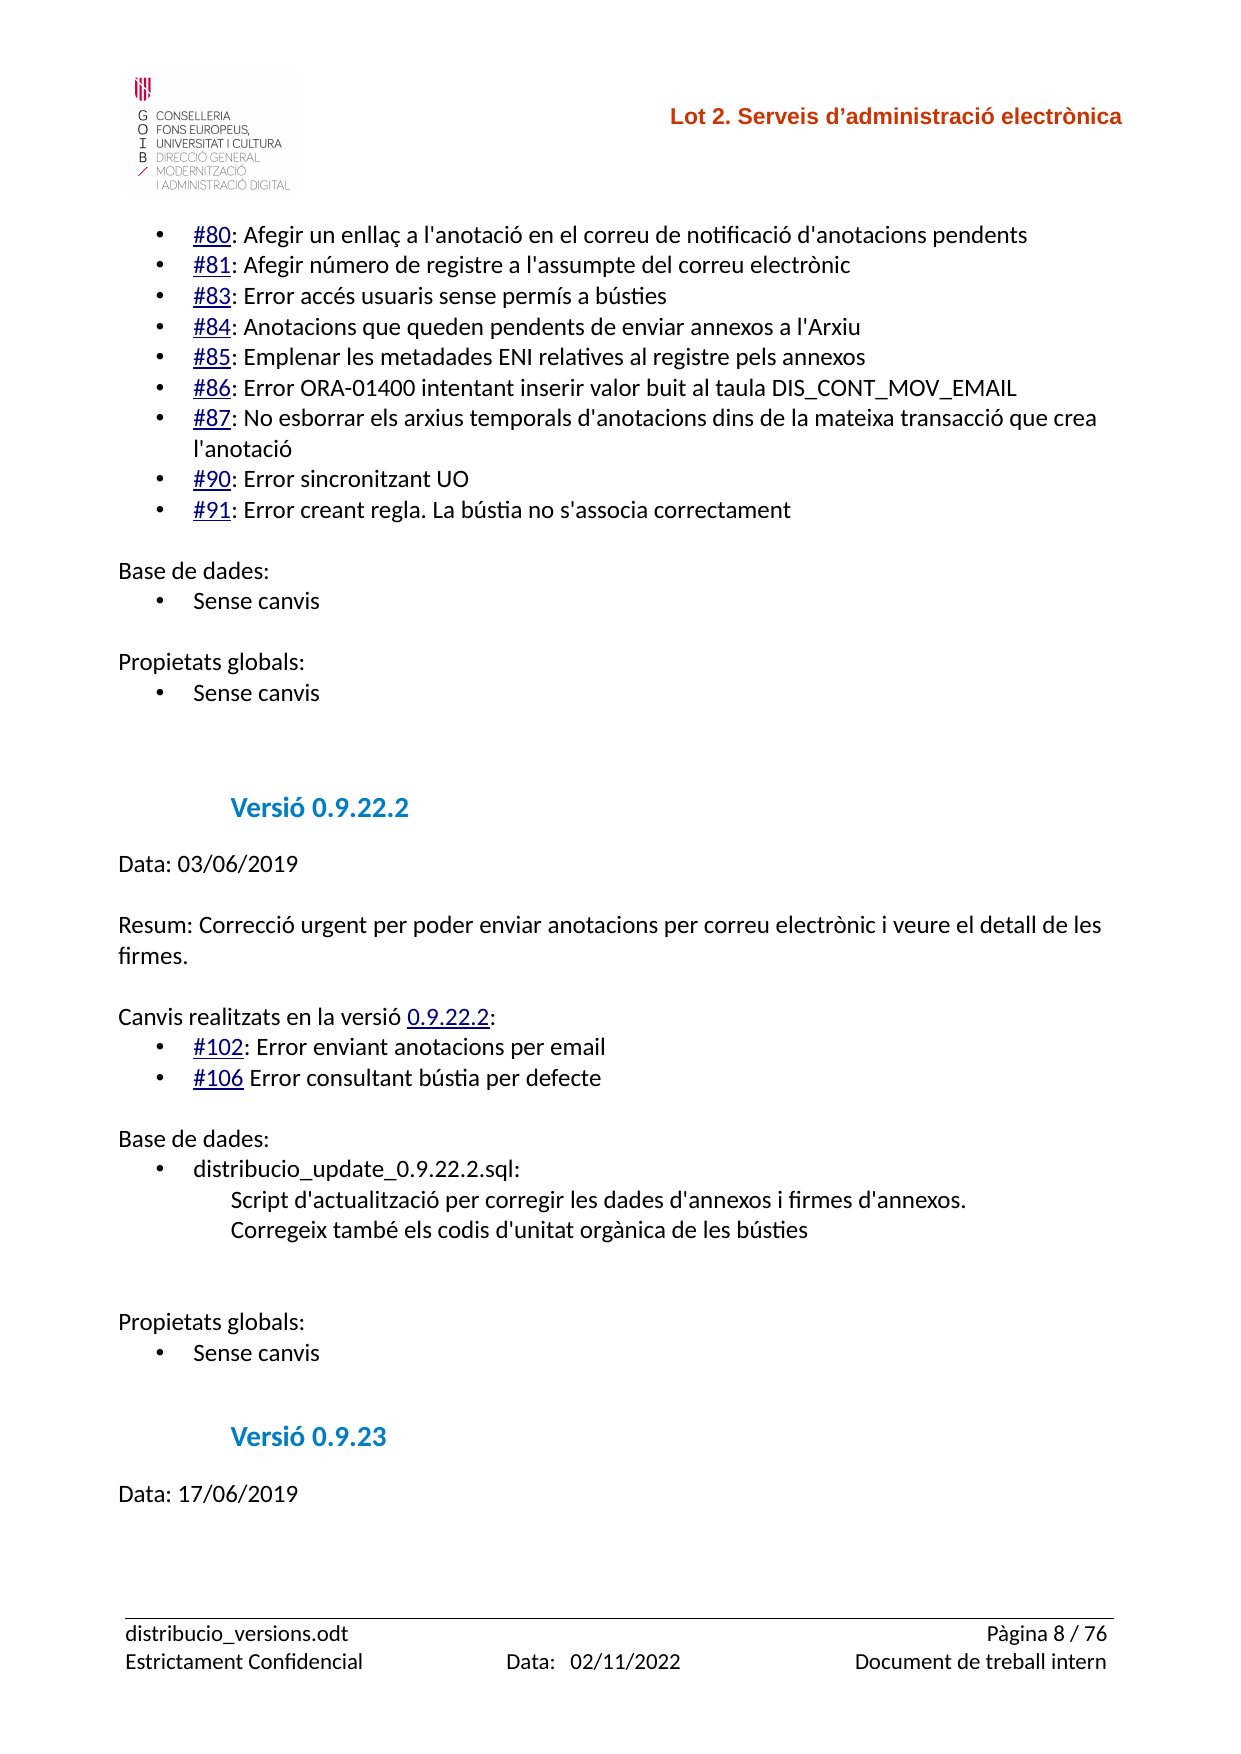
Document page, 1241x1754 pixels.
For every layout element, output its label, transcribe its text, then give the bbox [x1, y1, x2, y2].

list Corregeix també els codis d'unitat orgànica de les bústies [193, 1215, 1122, 1245]
list #84: Anotacions que queden pendents de enviar annexos a l'Arxiu [156, 311, 1122, 341]
text Propietats globals: [118, 1306, 1122, 1337]
list #80: Afegir un enllaç a l'anotació en el correu de notificació d'anotacions pendents [156, 219, 1122, 250]
list #86: Error ORA-01400 intentant inserir valor buit al taula DIS_CONT_MOV_EMAIL [156, 372, 1122, 402]
list distribucio_update_0.9.22.2.sql: [156, 1154, 1122, 1184]
list Sense canvis [156, 677, 1122, 707]
list #90: Error sincronitzant UO [156, 463, 1122, 494]
text Data: 03/06/2019 [118, 848, 1122, 879]
subtitle Versió 0.9.22.2 [153, 789, 1122, 825]
list #83: Error accés usuaris sense permís a bústies [156, 280, 1122, 311]
text Resum: Correcció urgent per poder enviar anotacions per correu electrònic i veure el detall de les firmes. [118, 909, 1122, 971]
list #91: Error creant regla. La bústia no s'associa correctament [156, 494, 1122, 524]
picture [126, 70, 299, 197]
list #87: No esborrar els arxius temporals d'anotacions dins de la mateixa transacció que crea l'anotació [156, 402, 1122, 463]
list #85: Emplenar les metadades ENI relatives al registre pels annexos [156, 341, 1122, 372]
text Data: 17/06/2019 [118, 1478, 1122, 1508]
list Sense canvis [156, 585, 1122, 616]
list #81: Afegir número de registre a l'assumpte del correu electrònic [156, 250, 1122, 280]
list Sense canvis [156, 1337, 1122, 1367]
text Base de dades: [118, 1123, 1122, 1154]
list Script d'actualització per corregir les dades d'annexos i firmes d'annexos. [193, 1184, 1122, 1215]
text Canvis realitzats en la versió 0.9.22.2: [118, 1001, 1122, 1032]
text Base de dades: [118, 555, 1122, 585]
subtitle Versió 0.9.23 [153, 1418, 1122, 1454]
list #106 Error consultant bústia per defecte [156, 1062, 1122, 1093]
text Propietats globals: [118, 646, 1122, 677]
list #102: Error enviant anotacions per email [156, 1032, 1122, 1062]
